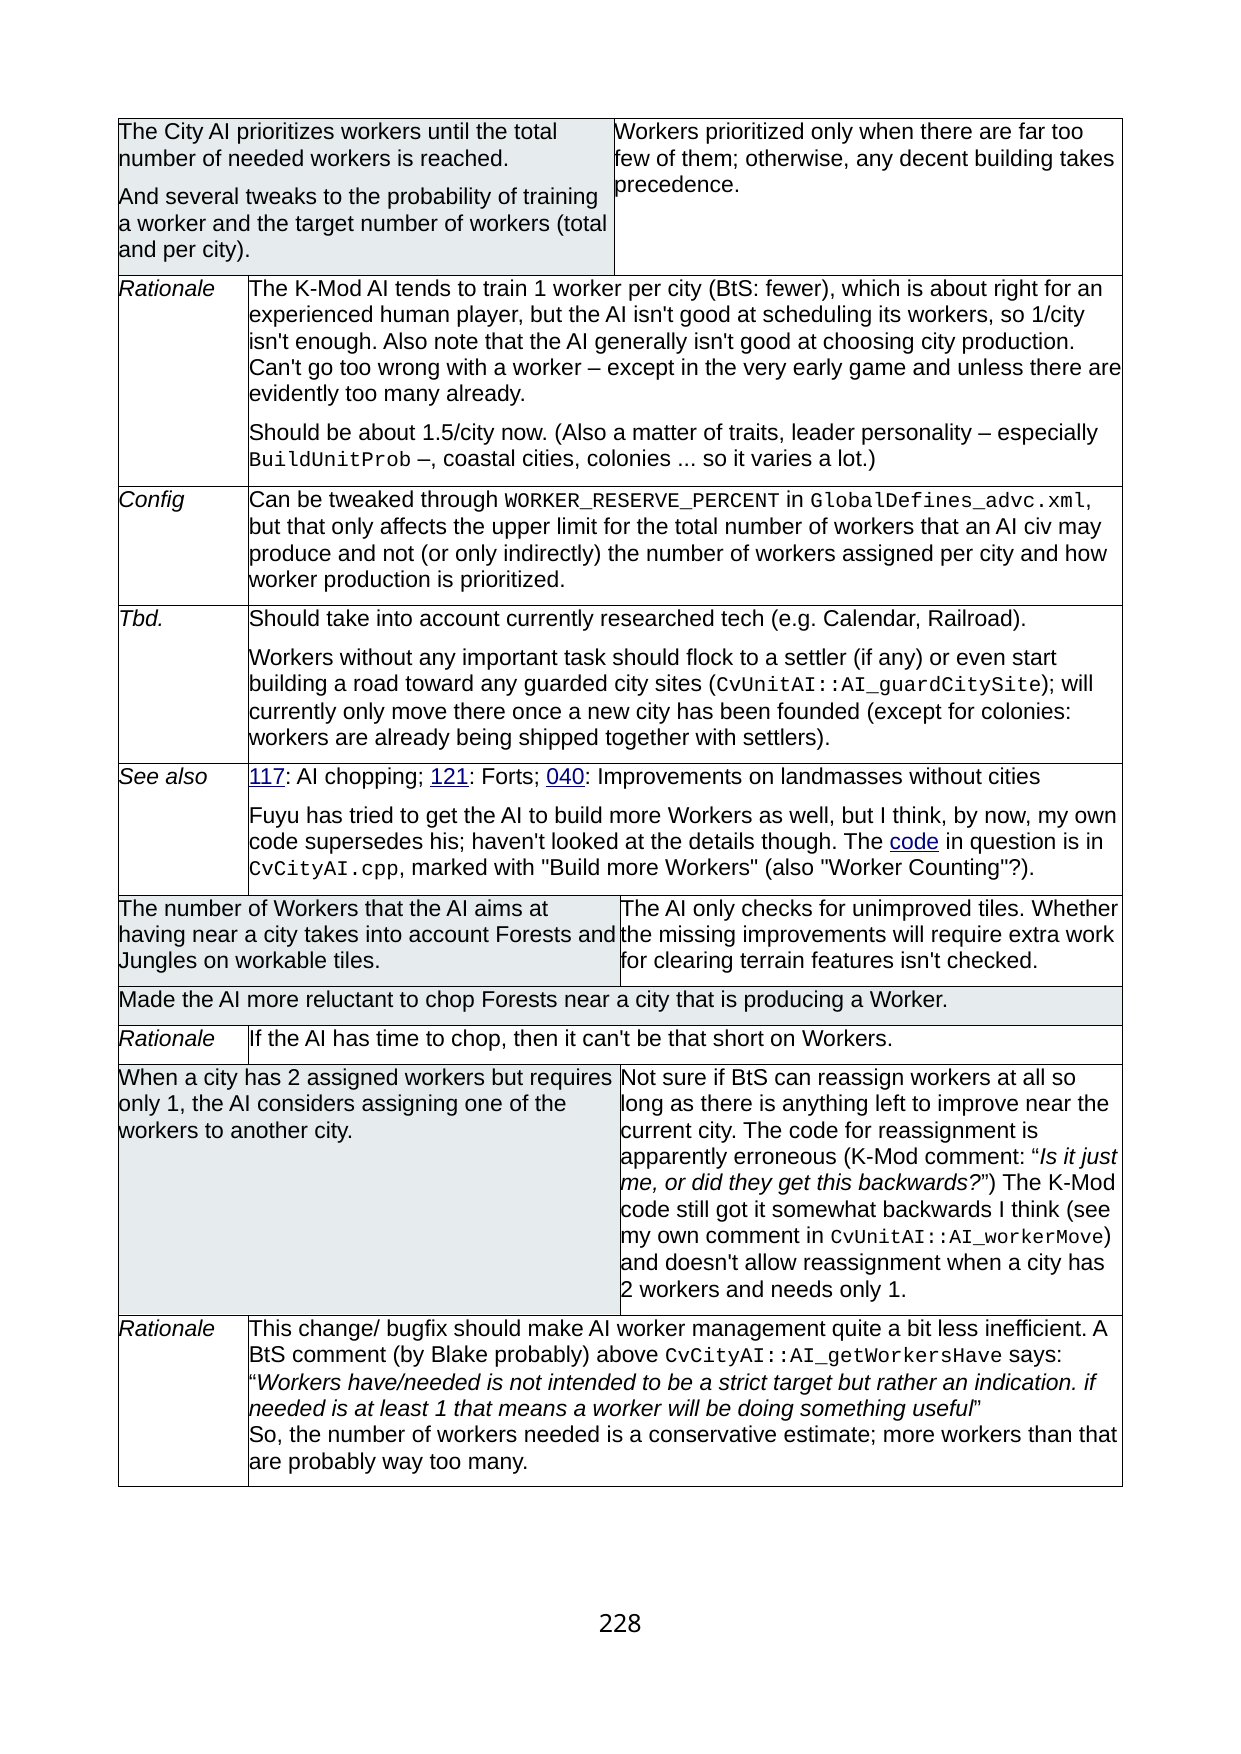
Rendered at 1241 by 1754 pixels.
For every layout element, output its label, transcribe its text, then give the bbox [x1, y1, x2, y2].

table_cell Rationale [119, 1026, 248, 1064]
table_cell See also [119, 764, 248, 894]
table_cell 117: AI chopping; 121: Forts; 040: Improvements on landmasses without cities Fuyu has tried to get the AI to build more Workers as well, but I think, by now, my own code supersedes his; haven't looked at the details though. The code in question is in CvCityAI.cpp, marked with "Build more Workers" (also "Worker Counting"?). [249, 764, 1122, 894]
table_cell The City AI prioritizes workers until the total number of needed workers is reached. And several tweaks to the probability of training a worker and the target number of workers (total and per city). [119, 119, 614, 275]
table_cell Rationale [119, 276, 248, 486]
table_cell The K-Mod AI tends to train 1 worker per city (BtS: fewer), which is about right for an experienced human player, but the AI isn't good at scheduling its workers, so 1/city isn't enough. Also note that the AI generally isn't good at choosing city production. Can't go too wrong with a worker – except in the very early game and unless there are evidently too many already. Should be about 1.5/city now. (Also a matter of traits, leader personality – especially BuildUnitProb –, coastal cities, colonies ... so it varies a lot.) [249, 276, 1122, 486]
table_cell When a city has 2 assigned workers but requires only 1, the AI considers assigning one of the workers to another city. [119, 1065, 620, 1314]
table_cell Tbd. [119, 606, 248, 763]
table_cell If the AI has time to chop, then it can't be that short on Workers. [249, 1026, 1122, 1064]
table_cell Rationale [119, 1316, 248, 1486]
table_cell Not sure if BtS can reassign workers at all so long as there is anything left to improve near the current city. The code for reassignment is apparently erroneous (K-Mod comment: “Is it just me, or did they get this backwards?”) The K-Mod code still got it somewhat backwards I think (see my own comment in CvUnitAI::AI_workerMove) and doesn't allow reassignment when a city has 2 workers and needs only 1. [621, 1065, 1122, 1314]
table_cell Can be tweaked through WORKER_RESERVE_PERCENT in GlobalDefines_advc.xml, but that only affects the upper limit for the total number of workers that an AI civ may produce and not (or only indirectly) the number of workers assigned per city and how worker production is prioritized. [249, 487, 1122, 605]
table_cell This change/ bugfix should make AI worker management quite a bit less inefficient. A BtS comment (by Blake probably) above CvCityAI::AI_getWorkersHave says: “Workers have/needed is not intended to be a strict target but rather an indication. if needed is at least 1 that means a worker will be doing something useful” So, the number of workers needed is a conservative estimate; more workers than that are probably way too many. [249, 1316, 1122, 1486]
table_cell Config [119, 487, 248, 605]
table_cell The number of Workers that the AI aims at having near a city takes into account Forests and Jungles on workable tiles. [119, 896, 620, 986]
table_cell Made the AI more reluctant to chop Forests near a city that is producing a Worker. [119, 987, 1122, 1025]
table_cell Workers prioritized only when there are far too few of them; otherwise, any decent building takes precedence. [615, 119, 1122, 275]
table_cell Should take into account currently researched tech (e.g. Calendar, Railroad). Workers without any important task should flock to a settler (if any) or even start building a road toward any guarded city sites (CvUnitAI::AI_guardCitySite); will currently only move there once a new city has been founded (except for colonies: workers are already being shipped together with settlers). [249, 606, 1122, 763]
table_cell The AI only checks for unimproved tiles. Whether the missing improvements will require extra work for clearing terrain features isn't checked. [621, 896, 1122, 986]
